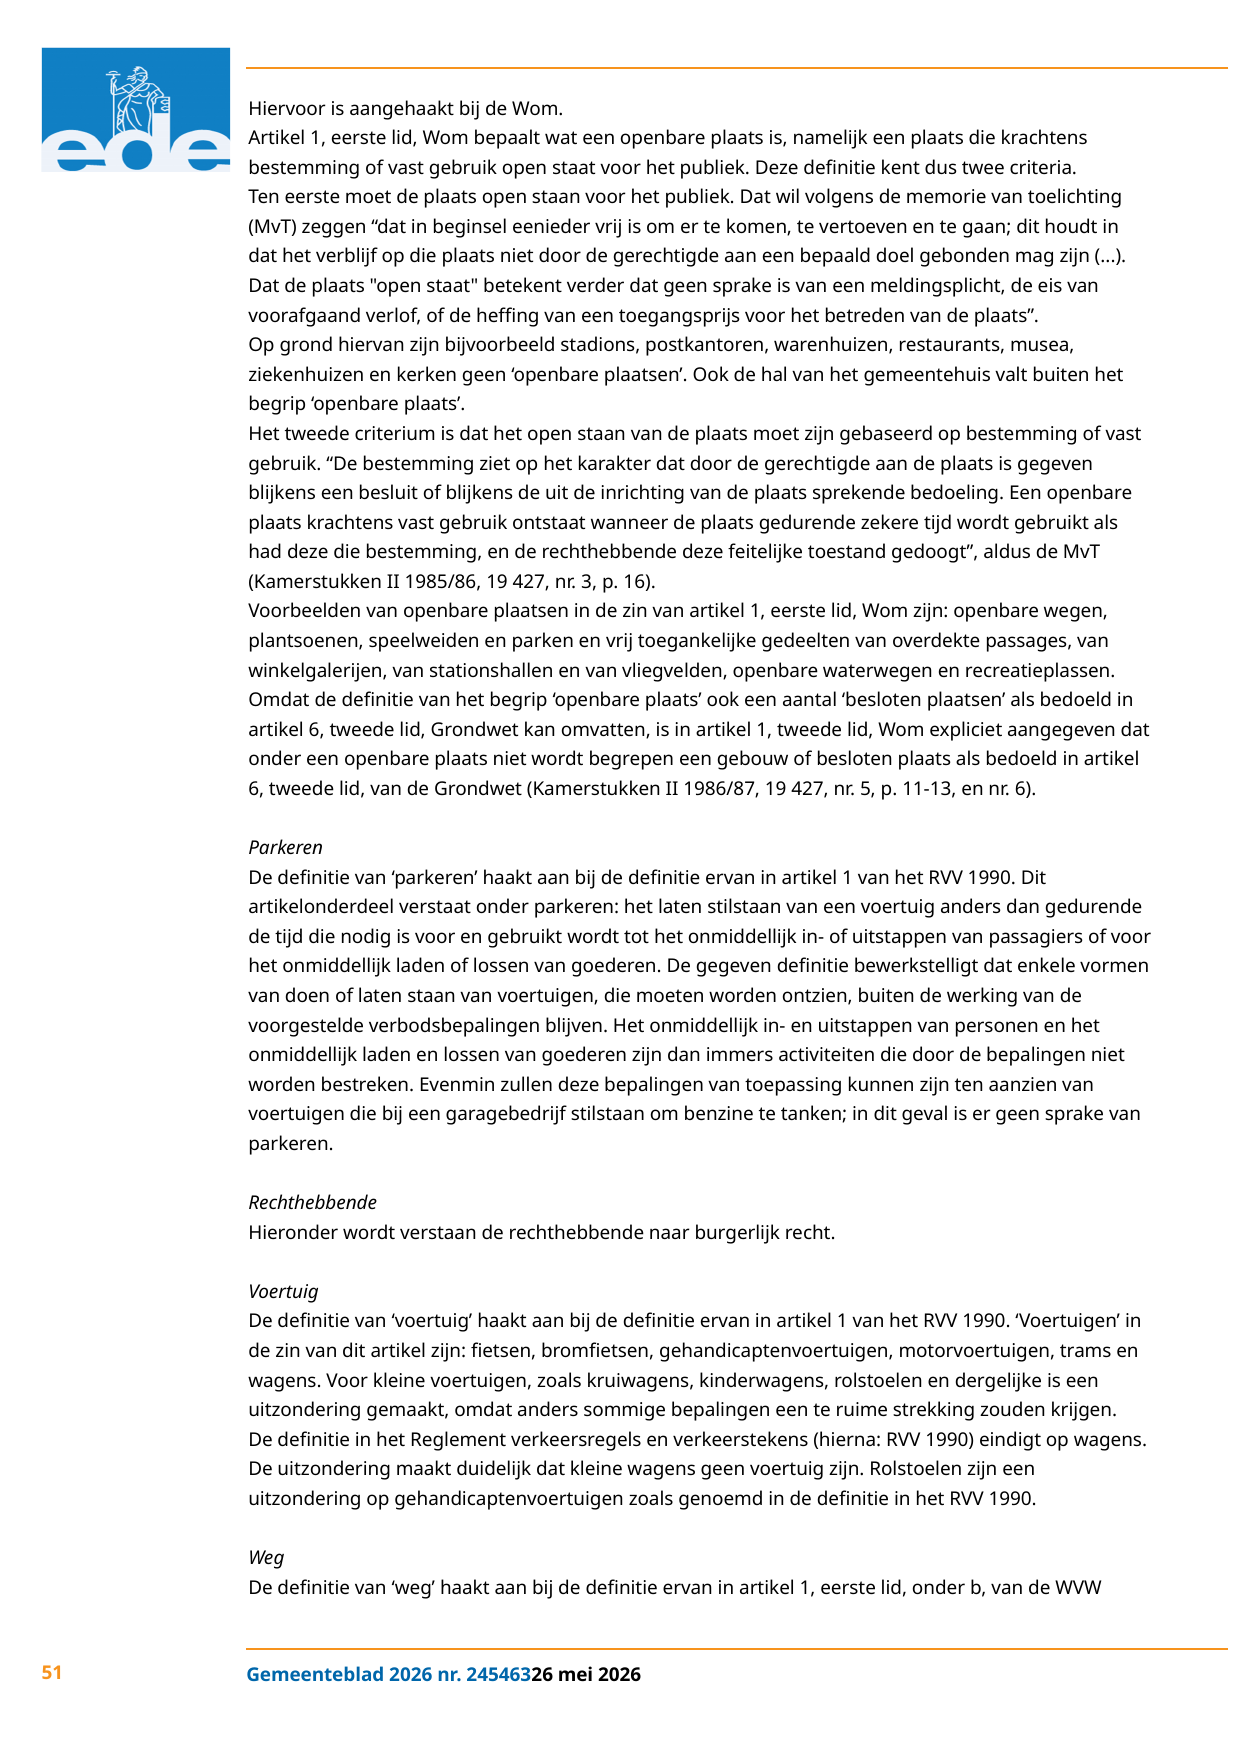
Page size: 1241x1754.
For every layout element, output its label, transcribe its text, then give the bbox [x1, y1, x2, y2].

text Op grond hiervan zijn bijvoorbeeld stadions, postkantoren, warenhuizen, restaurants, musea, ziekenhuizen en kerken geen ‘openbare plaatsen’. Ook de hal van het gemeentehuis valt buiten het begrip ‘openbare plaats’. [248, 331, 1152, 416]
text De definitie in het Reglement verkeersregels en verkeerstekens (hierna: RVV 1990) eindigt op wagens. De uitzondering maakt duidelijk dat kleine wagens geen voertuig zijn. Rolstoelen zijn een uitzondering op gehandicaptenvoertuigen zoals genoemd in de definitie in het RVV 1990. [248, 1426, 1152, 1511]
text De definitie van ‘weg’ haakt aan bij de definitie ervan in artikel 1, eerste lid, onder b, van de WVW [248, 1574, 1152, 1600]
text Het tweede criterium is dat het open staan van de plaats moet zijn gebaseerd op bestemming of vast gebruik. “De bestemming ziet op het karakter dat door de gerechtigde aan de plaats is gegeven blijkens een besluit of blijkens de uit de inrichting van de plaats sprekende bedoeling. Een openbare plaats krachtens vast gebruik ontstaat wanneer de plaats gedurende zekere tijd wordt gebruikt als had deze die bestemming, en de rechthebbende deze feitelijke toestand gedoogt”, aldus de MvT (Kamerstukken II 1985/86, 19 427, nr. 3, p. 16). [248, 420, 1152, 594]
text Artikel 1, eerste lid, Wom bepaalt wat een openbare plaats is, namelijk een plaats die krachtens bestemming of vast gebruik open staat voor het publiek. Deze definitie kent dus twee criteria. [248, 124, 1152, 180]
text Voertuig [248, 1278, 1152, 1304]
text Parkeren [248, 834, 1152, 860]
text Hiervoor is aangehaakt bij de Wom. [248, 95, 1152, 121]
picture [41, 47, 231, 172]
text De definitie van ‘voertuig’ haakt aan bij de definitie ervan in artikel 1 van het RVV 1990. ‘Voertuigen’ in de zin van dit artikel zijn: fietsen, bromfietsen, gehandicaptenvoertuigen, motorvoertuigen, trams en wagens. Voor kleine voertuigen, zoals kruiwagens, kinderwagens, rolstoelen en dergelijke is een uitzondering gemaakt, omdat anders sommige bepalingen een te ruime strekking zouden krijgen. [248, 1308, 1152, 1422]
text De definitie van ‘parkeren’ haakt aan bij de definitie ervan in artikel 1 van het RVV 1990. Dit artikelonderdeel verstaat onder parkeren: het laten stilstaan van een voertuig anders dan gedurende de tijd die nodig is voor en gebruikt wordt tot het onmiddellijk in- of uitstappen van passagiers of voor het onmiddellijk laden of lossen van goederen. De gegeven definitie bewerkstelligt dat enkele vormen van doen of laten staan van voertuigen, die moeten worden ontzien, buiten de werking van de voorgestelde verbodsbepalingen blijven. Het onmiddellijk in- en uitstappen van personen en het onmiddellijk laden en lossen van goederen zijn dan immers activiteiten die door de bepalingen niet worden bestreken. Evenmin zullen deze bepalingen van toepassing kunnen zijn ten aanzien van voertuigen die bij een garagebedrijf stilstaan om benzine te tanken; in dit geval is er geen sprake van parkeren. [248, 864, 1152, 1156]
text Rechthebbende [248, 1189, 1152, 1215]
text Weg [248, 1544, 1152, 1570]
text Ten eerste moet de plaats open staan voor het publiek. Dat wil volgens de memorie van toelichting (MvT) zeggen “dat in beginsel eenieder vrij is om er te komen, te vertoeven en te gaan; dit houdt in dat het verblijf op die plaats niet door de gerechtigde aan een bepaald doel gebonden mag zijn (...). Dat de plaats "open staat" betekent verder dat geen sprake is van een meldingsplicht, de eis van voorafgaand verlof, of de heffing van een toegangsprijs voor het betreden van de plaats”. [248, 183, 1152, 328]
text Omdat de definitie van het begrip ‘openbare plaats’ ook een aantal ‘besloten plaatsen’ als bedoeld in artikel 6, tweede lid, Grondwet kan omvatten, is in artikel 1, tweede lid, Wom expliciet aangegeven dat onder een openbare plaats niet wordt begrepen een gebouw of besloten plaats als bedoeld in artikel 6, tweede lid, van de Grondwet (Kamerstukken II 1986/87, 19 427, nr. 5, p. 11-13, en nr. 6). [248, 686, 1152, 801]
text Hieronder wordt verstaan de rechthebbende naar burgerlijk recht. [248, 1219, 1152, 1245]
text Voorbeelden van openbare plaatsen in de zin van artikel 1, eerste lid, Wom zijn: openbare wegen, plantsoenen, speelweiden en parken en vrij toegankelijke gedeelten van overdekte passages, van winkelgalerijen, van stationshallen en van vliegvelden, openbare waterwegen en recreatieplassen. [248, 598, 1152, 683]
